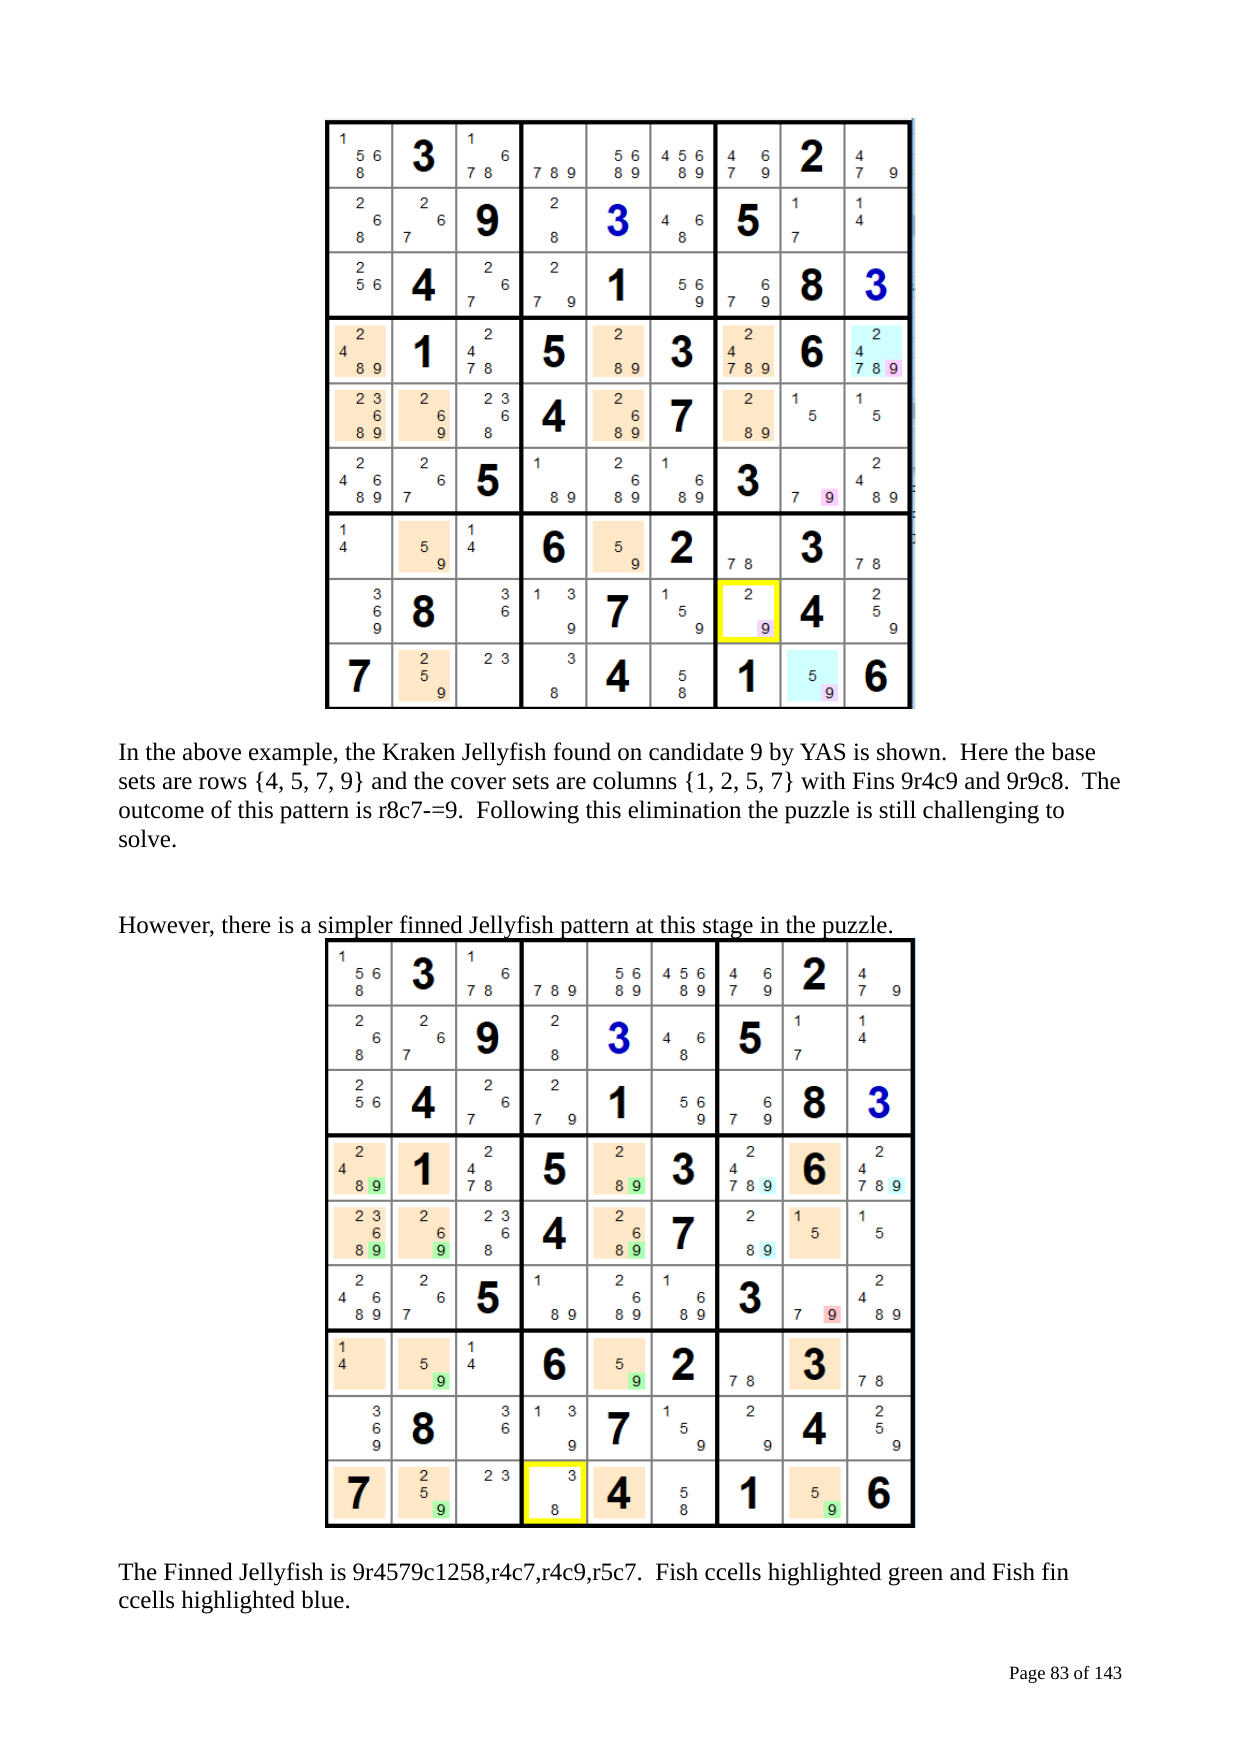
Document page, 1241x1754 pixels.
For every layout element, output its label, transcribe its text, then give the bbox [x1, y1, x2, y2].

text However, there is a simpler finned Jellyfish pattern at this stage in the puzzle. [118, 910, 1122, 939]
picture [325, 118, 916, 709]
picture [325, 938, 916, 1528]
text The Finned Jellyfish is 9r4579c1258,r4c7,r4c9,r5c7. Fish ccells highlighted green and Fish fin ccells highlighted blue. [118, 1557, 1122, 1614]
text In the above example, the Kraken Jellyfish found on candidate 9 by YAS is shown. Here the base sets are rows {4, 5, 7, 9} and the cover sets are columns {1, 2, 5, 7} with Fins 9r4c9 and 9r9c8. The outcome of this pattern is r8c7-=9. Following this elimination the puzzle is still challenging to solve. [118, 737, 1122, 852]
